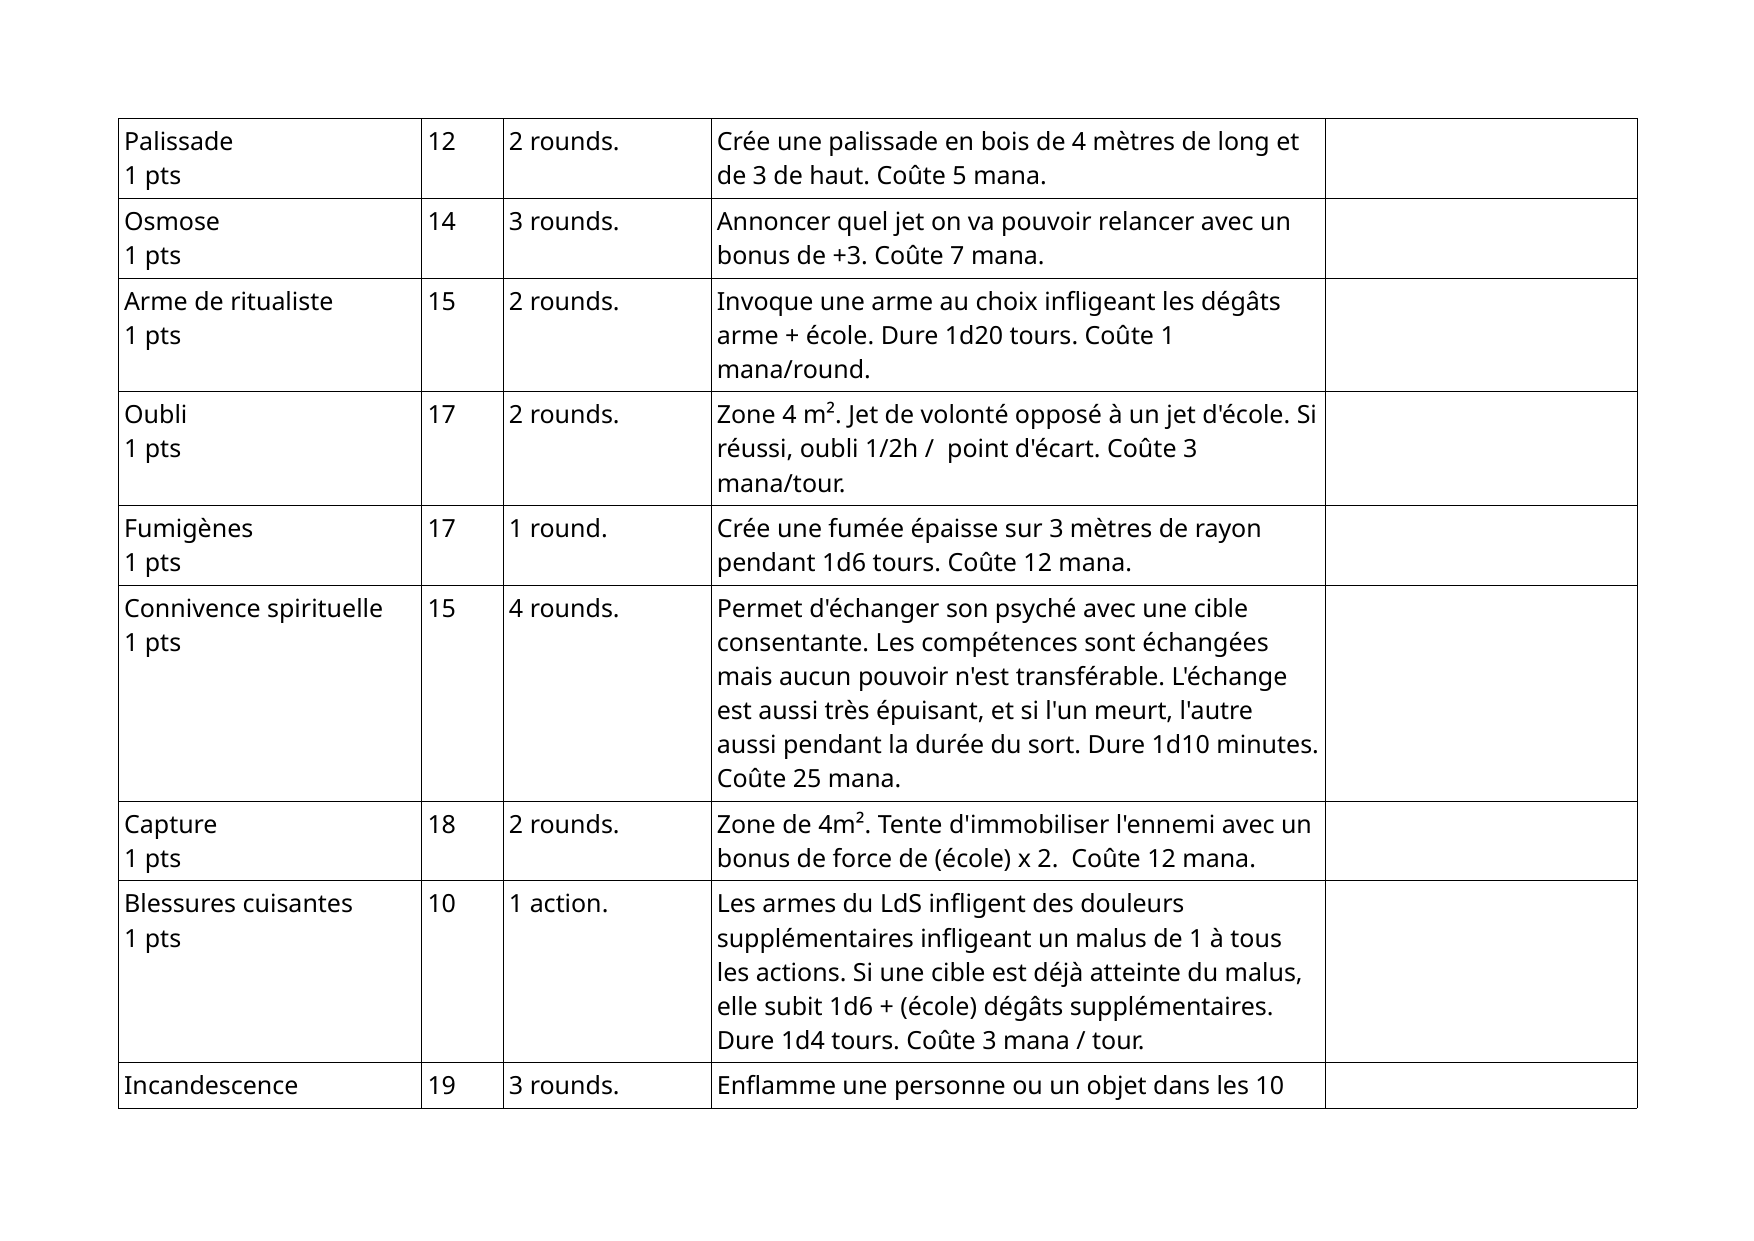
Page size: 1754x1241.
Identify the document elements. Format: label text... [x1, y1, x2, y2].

table_cell Permet d'échanger son psyché avec une cible consentante. Les compétences sont échangées mais aucun pouvoir n'est transférable. L'échange est aussi très épuisant, et si l'un meurt, l'autre aussi pendant la durée du sort. Dure 1d10 minutes. Coûte 25 mana. [712, 586, 1325, 801]
table_cell Arme de ritualiste 1 pts [119, 279, 421, 391]
table_cell Osmose 1 pts [119, 199, 421, 277]
table_cell 4 rounds. [504, 586, 711, 801]
table_cell Zone 4 m². Jet de volonté opposé à un jet d'école. Si réussi, oubli 1/2h / point d'écart. Coûte 3 mana/tour. [712, 392, 1325, 505]
table_cell 2 rounds. [504, 802, 711, 880]
table_cell [1326, 802, 1637, 880]
table_cell 10 [422, 881, 503, 1062]
table_cell 14 [422, 199, 503, 277]
table_cell Palissade 1 pts [119, 119, 421, 198]
table_cell 2 rounds. [504, 279, 711, 391]
table_cell 19 [422, 1063, 503, 1108]
table_cell 18 [422, 802, 503, 880]
table_cell 3 rounds. [504, 199, 711, 277]
table_cell Fumigènes 1 pts [119, 506, 421, 585]
table_cell Connivence spirituelle 1 pts [119, 586, 421, 801]
table_cell 15 [422, 279, 503, 391]
table_cell Zone de 4m². Tente d'immobiliser l'ennemi avec un bonus de force de (école) x 2. Coûte 12 mana. [712, 802, 1325, 880]
table_cell 12 [422, 119, 503, 198]
table_cell Annoncer quel jet on va pouvoir relancer avec un bonus de +3. Coûte 7 mana. [712, 199, 1325, 277]
table_cell 2 rounds. [504, 392, 711, 505]
table_cell Incandescence [119, 1063, 421, 1108]
table_cell [1326, 119, 1637, 198]
table_cell [1326, 506, 1637, 585]
table_cell 1 action. [504, 881, 711, 1062]
table_cell 17 [422, 506, 503, 585]
table_cell [1326, 279, 1637, 391]
table_cell Capture 1 pts [119, 802, 421, 880]
table_cell Enflamme une personne ou un objet dans les 10 [712, 1063, 1325, 1108]
table_cell 3 rounds. [504, 1063, 711, 1108]
table_cell Les armes du LdS infligent des douleurs supplémentaires infligeant un malus de 1 à tous les actions. Si une cible est déjà atteinte du malus, elle subit 1d6 + (école) dégâts supplémentaires. Dure 1d4 tours. Coûte 3 mana / tour. [712, 881, 1325, 1062]
table_cell [1326, 199, 1637, 277]
table_cell Oubli 1 pts [119, 392, 421, 505]
table_cell 17 [422, 392, 503, 505]
table_cell 2 rounds. [504, 119, 711, 198]
table_cell Blessures cuisantes 1 pts [119, 881, 421, 1062]
table_cell 15 [422, 586, 503, 801]
table_cell [1326, 586, 1637, 801]
table_cell [1326, 881, 1637, 1062]
table_cell Crée une fumée épaisse sur 3 mètres de rayon pendant 1d6 tours. Coûte 12 mana. [712, 506, 1325, 585]
table_cell 1 round. [504, 506, 711, 585]
table_cell Crée une palissade en bois de 4 mètres de long et de 3 de haut. Coûte 5 mana. [712, 119, 1325, 198]
table_cell Invoque une arme au choix infligeant les dégâts arme + école. Dure 1d20 tours. Coûte 1 mana/round. [712, 279, 1325, 391]
table_cell [1326, 1063, 1637, 1108]
table_cell [1326, 392, 1637, 505]
